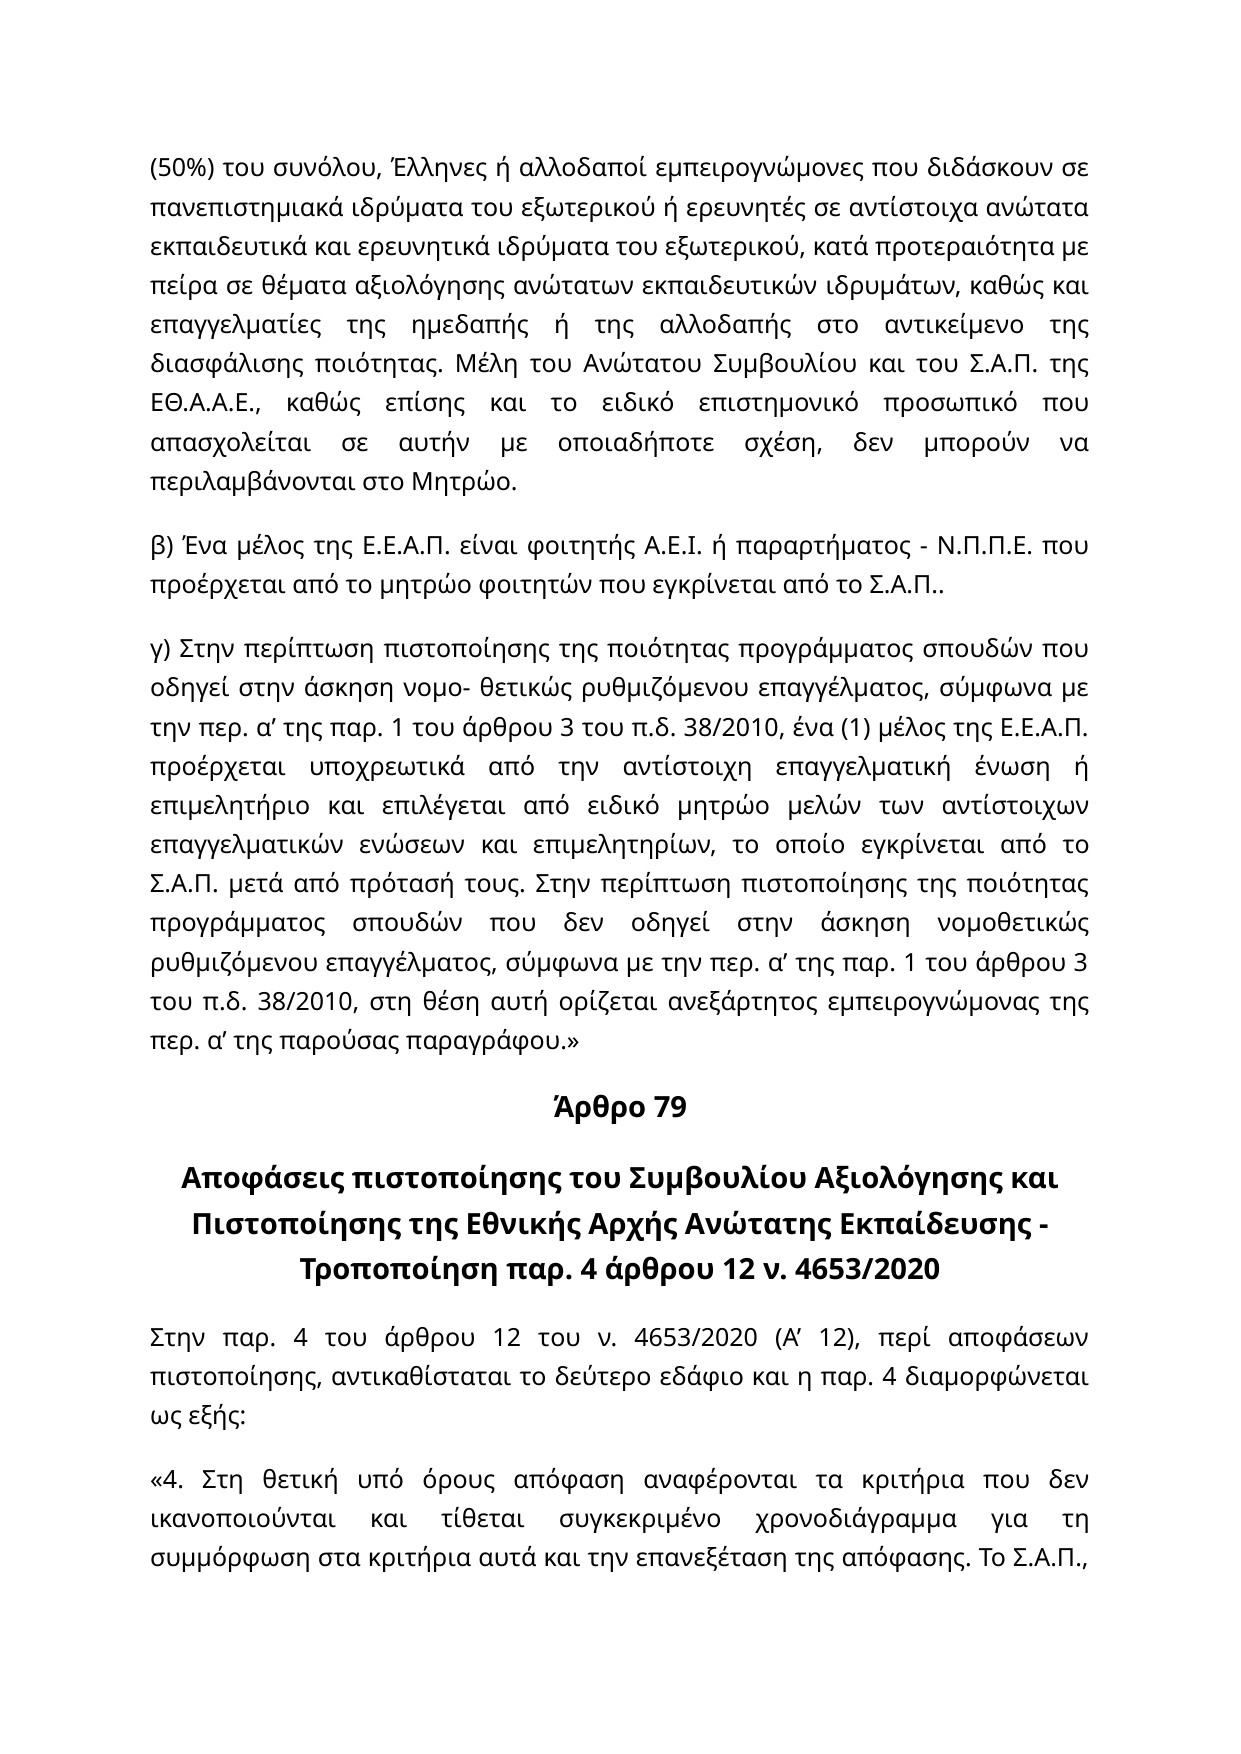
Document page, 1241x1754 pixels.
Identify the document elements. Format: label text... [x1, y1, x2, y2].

text γ) Στην περίπτωση πιστοποίησης της ποιότητας προγράμματος σπουδών που οδηγεί στην άσκηση νομο- θετικώς ρυθμιζόμενου επαγγέλματος, σύμφωνα με την περ. α’ της παρ. 1 του άρθρου 3 του π.δ. 38/2010, ένα (1) μέλος της Ε.Ε.Α.Π. προέρχεται υποχρεωτικά από την αντίστοιχη επαγγελματική ένωση ή επιμελητήριο και επιλέγεται από ειδικό μητρώο μελών των αντίστοιχων επαγγελματικών ενώσεων και επιμελητηρίων, το οποίο εγκρίνεται από το Σ.Α.Π. μετά από πρότασή τους. Στην περίπτωση πιστοποίησης της ποιότητας προγράμματος σπουδών που δεν οδηγεί στην άσκηση νομοθετικώς ρυθμιζόμενου επαγγέλματος, σύμφωνα με την περ. α’ της παρ. 1 του άρθρου 3 του π.δ. 38/2010, στη θέση αυτή ορίζεται ανεξάρτητος εμπειρογνώμονας της περ. α’ της παρούσας παραγράφου.» [150, 631, 1090, 1057]
subtitle Άρθρο 79 [150, 1087, 1090, 1126]
text (50%) του συνόλου, Έλληνες ή αλλοδαποί εμπειρογνώμονες που διδάσκουν σε πανεπιστημιακά ιδρύματα του εξωτερικού ή ερευνητές σε αντίστοιχα ανώτατα εκπαιδευτικά και ερευνητικά ιδρύματα του εξωτερικού, κατά προτεραιότητα με πείρα σε θέματα αξιολόγησης ανώτατων εκπαιδευτικών ιδρυμάτων, καθώς και επαγγελματίες της ημεδαπής ή της αλλοδαπής στο αντικείμενο της διασφάλισης ποιότητας. Μέλη του Ανώτατου Συμβουλίου και του Σ.Α.Π. της ΕΘ.Α.Α.Ε., καθώς επίσης και το ειδικό επιστημονικό προσωπικό που απασχολείται σε αυτήν με οποιαδήποτε σχέση, δεν μπορούν να περιλαμβάνονται στο Μητρώο. [150, 150, 1090, 497]
text β) Ένα μέλος της Ε.Ε.Α.Π. είναι φοιτητής Α.Ε.Ι. ή παραρτήματος - Ν.Π.Π.Ε. που προέρχεται από το μητρώο φοιτητών που εγκρίνεται από το Σ.Α.Π.. [150, 527, 1090, 601]
text Στην παρ. 4 του άρθρου 12 του ν. 4653/2020 (Α’ 12), περί αποφάσεων πιστοποίησης, αντικαθίσταται το δεύτερο εδάφιο και η παρ. 4 διαμορφώνεται ως εξής: [150, 1319, 1090, 1432]
text «4. Στη θετική υπό όρους απόφαση αναφέρονται τα κριτήρια που δεν ικανοποιούνται και τίθεται συγκεκριμένο χρονοδιάγραμμα για τη συμμόρφωση στα κριτήρια αυτά και την επανεξέταση της απόφασης. Το Σ.Α.Π., [150, 1462, 1090, 1574]
subtitle Αποφάσεις πιστοποίησης του Συμβουλίου Αξιολόγησης και Πιστοποίησης της Εθνικής Αρχής Ανώτατης Εκπαίδευσης - Τροποποίηση παρ. 4 άρθρου 12 ν. 4653/2020 [150, 1157, 1090, 1288]
